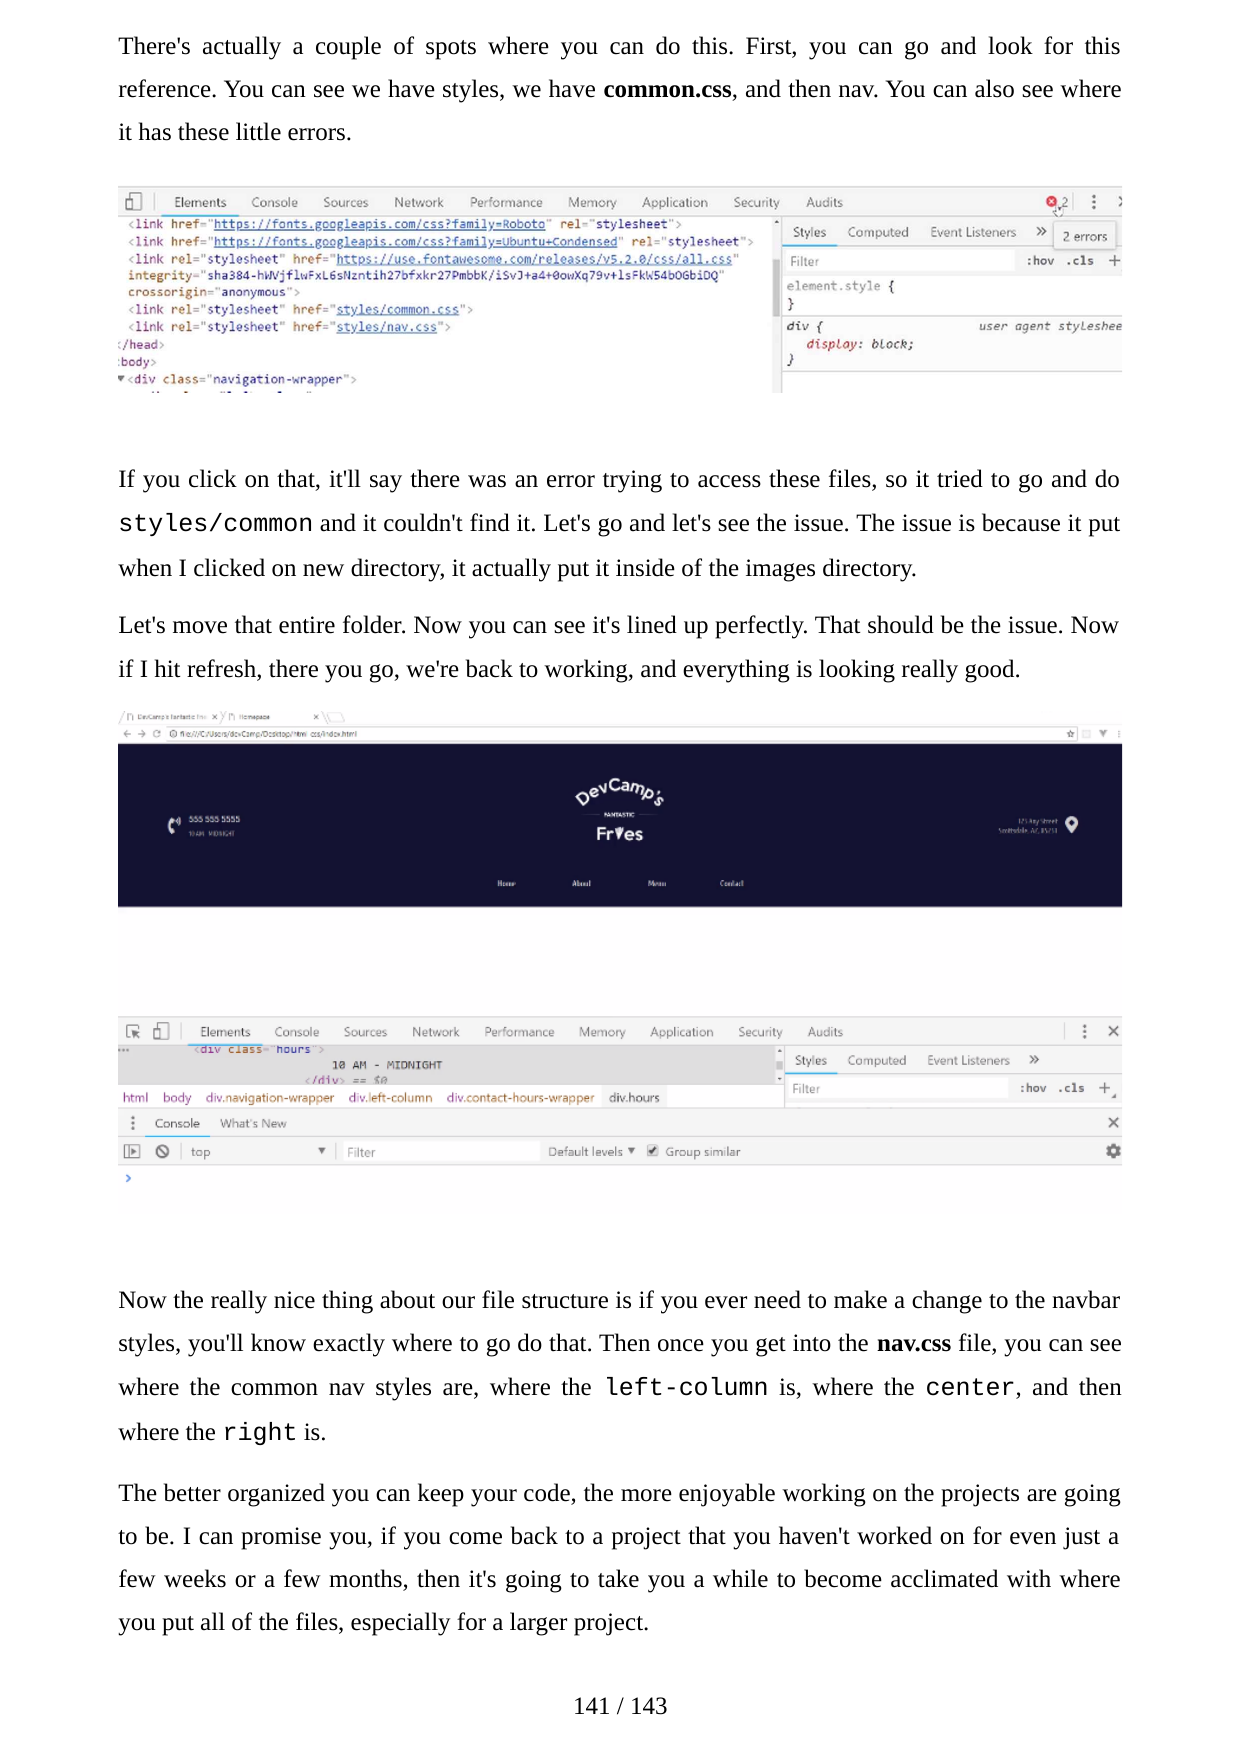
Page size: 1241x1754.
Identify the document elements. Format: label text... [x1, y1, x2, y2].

picture [118, 711, 1123, 1214]
text Let's move that entire folder. Now you can see it's lined up perfectly. That should be the issue. Now if I hit refresh, there you go, we're back to working, and everything is looking really good. [118, 611, 1122, 682]
text Now the really nice thing about our file structure is if you ever need to make a change to the navbar styles, you'll know exactly where to go do that. Then once you get into the nav.css file, you can see where the common nav styles are, where the left-column is, where the center, and then where the right is. [118, 1285, 1122, 1448]
picture [118, 169, 1123, 393]
text If you click on that, it'll say there was an error trying to access these files, so it tried to go and do styles/common and it couldn't find it. Let's go and let's see the issue. The issue is because it put when I clicked on new directory, it actually put it inside of the images directory. [118, 464, 1122, 582]
text The better organized you can keep your code, the more enjoyable working on the projects are going to be. I can promise you, if you come back to a project that you haven't worked on for even just a few weeks or a few months, then it's going to take you a while to become acclimated with where you put all of the files, especially for a larger project. [118, 1478, 1122, 1636]
text There's actually a couple of spots where you can do this. First, you can go and look for this reference. You can see we have styles, we have common.css, and then nav. You can also see where it has these little errors. [118, 31, 1122, 146]
